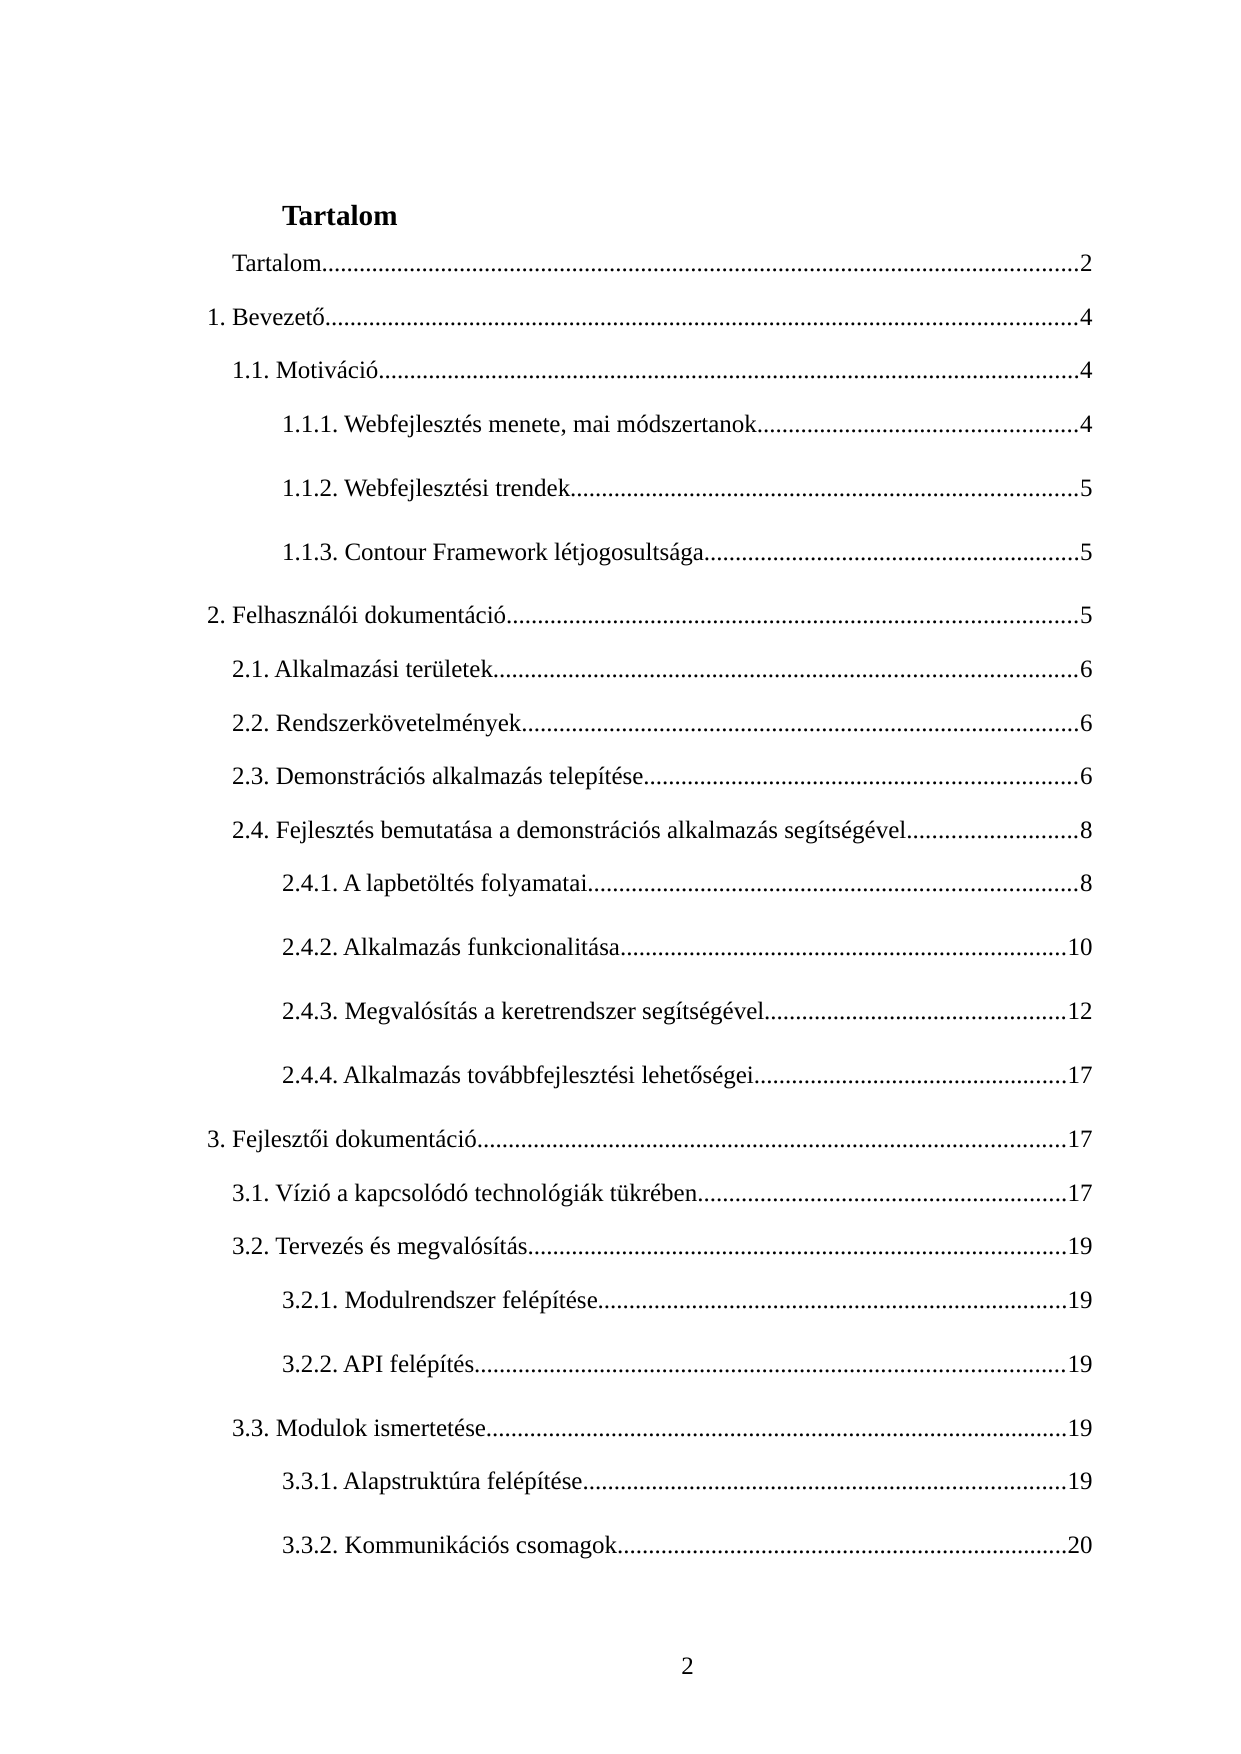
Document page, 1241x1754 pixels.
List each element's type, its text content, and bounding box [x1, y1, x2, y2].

text 3.3.2. Kommunikációs csomagok 20 [207, 1530, 1092, 1559]
text 2.1. Alkalmazási területek 6 [232, 654, 1092, 683]
text 3.2. Tervezés és megvalósítás 19 [232, 1231, 1092, 1260]
text 1.1.3. Contour Framework létjogosultsága 5 [207, 537, 1092, 565]
text 3. Fejlesztői dokumentáció 17 [207, 1124, 1092, 1153]
text 3.2.1. Modulrendszer felépítése 19 [207, 1285, 1092, 1313]
text 3.3.1. Alapstruktúra felépítése 19 [207, 1466, 1092, 1495]
text Tartalom 2 [232, 248, 1092, 277]
text 3.2.2. API felépítés 19 [207, 1349, 1092, 1377]
text 2.4.3. Megvalósítás a keretrendszer segítségével 12 [207, 996, 1092, 1025]
text 2.4.2. Alkalmazás funkcionalitása 10 [207, 932, 1092, 961]
subtitle Tartalom [207, 198, 1092, 231]
text 1.1.2. Webfejlesztési trendek 5 [207, 473, 1092, 501]
text 1.1.1. Webfejlesztés menete, mai módszertanok 4 [207, 409, 1092, 437]
text 2.3. Demonstrációs alkalmazás telepítése 6 [232, 761, 1092, 790]
text 3.3. Modulok ismertetése 19 [232, 1413, 1092, 1441]
text 2. Felhasználói dokumentáció 5 [207, 601, 1092, 629]
text 2.4. Fejlesztés bemutatása a demonstrációs alkalmazás segítségével 8 [232, 815, 1092, 843]
text 2.4.4. Alkalmazás továbbfejlesztési lehetőségei 17 [207, 1060, 1092, 1089]
text 1. Bevezető 4 [207, 302, 1092, 330]
text 3.1. Vízió a kapcsolódó technológiák tükrében 17 [232, 1178, 1092, 1206]
text 2.4.1. A lapbetöltés folyamatai 8 [207, 868, 1092, 897]
text 1.1. Motiváció 4 [232, 355, 1092, 384]
text 2.2. Rendszerkövetelmények 6 [232, 708, 1092, 736]
